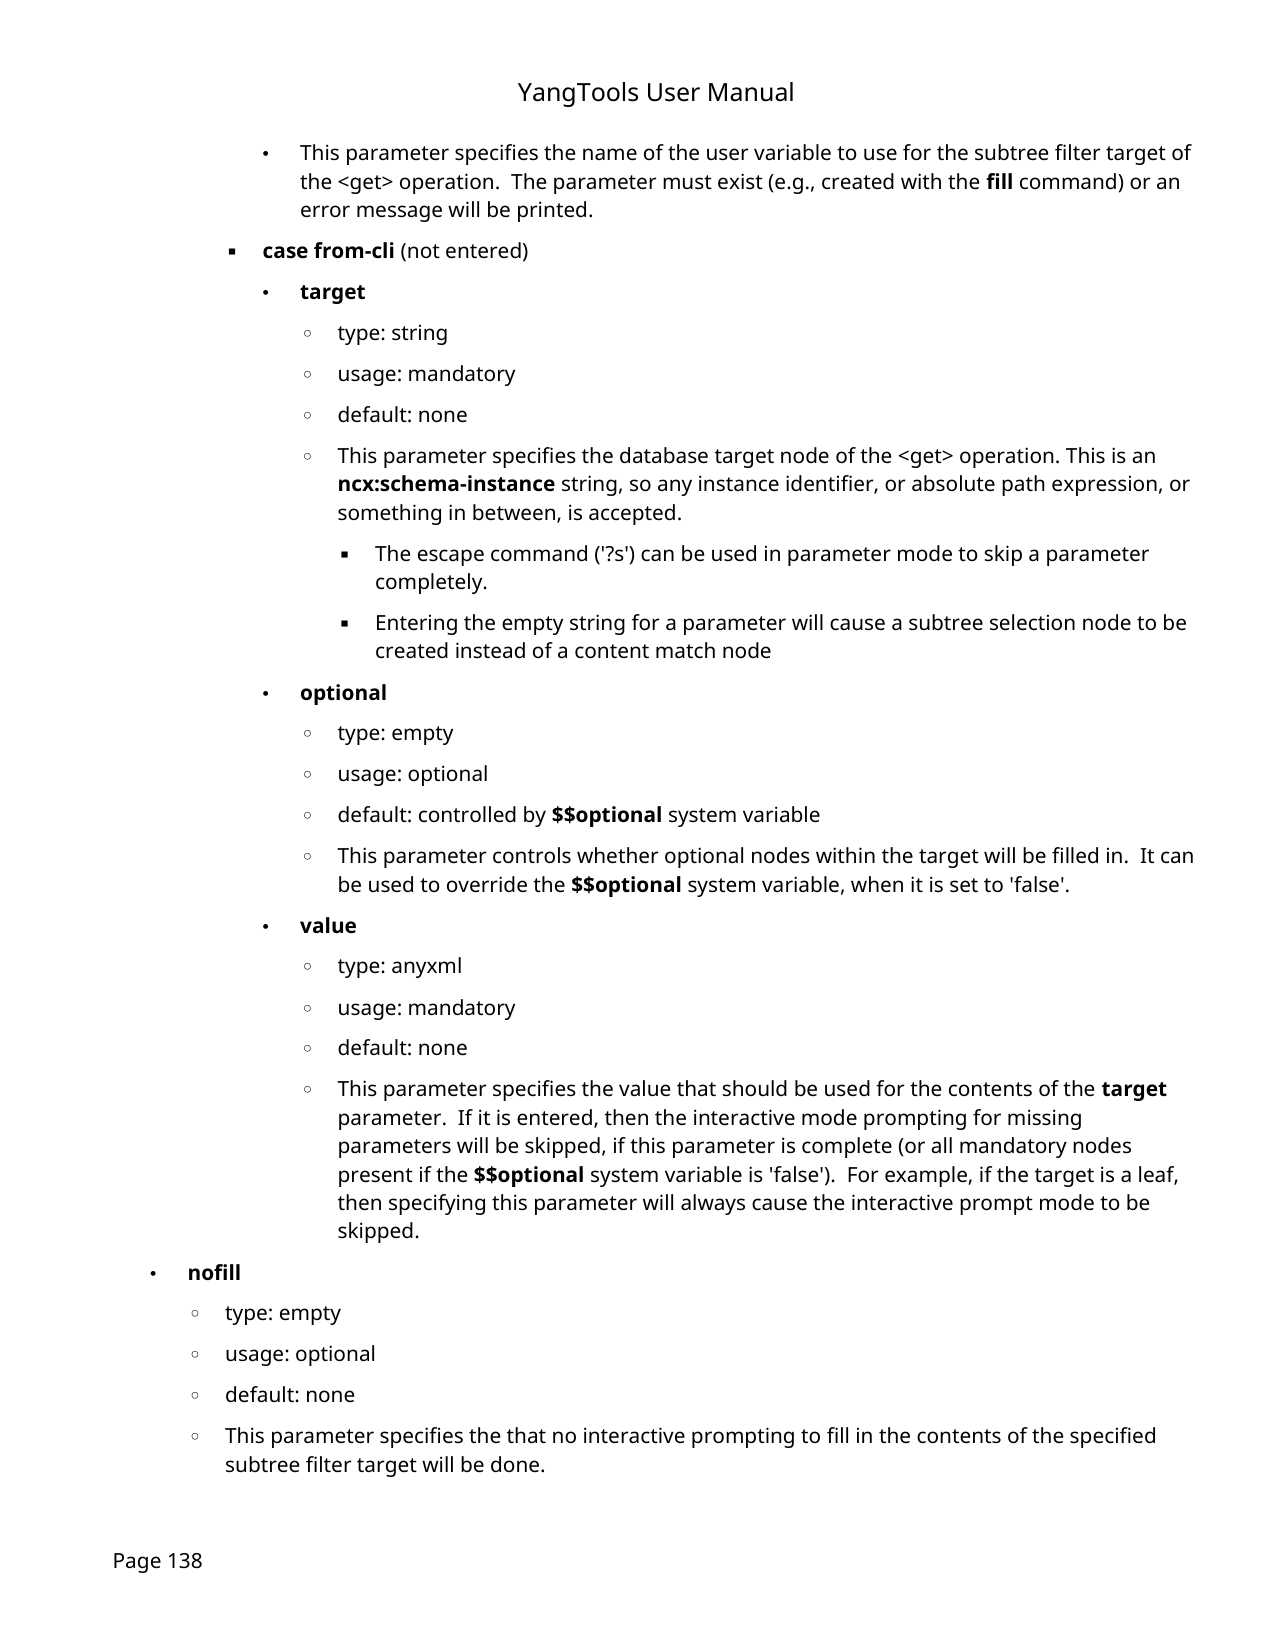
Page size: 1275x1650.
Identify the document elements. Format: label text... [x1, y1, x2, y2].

list default: controlled by $$optional system variable [300, 800, 1200, 829]
list This parameter specifies the that no interactive prompting to fill in the contents of the specified subtree filter target will be done. [187, 1421, 1200, 1478]
list default: none [300, 400, 1200, 428]
list This parameter specifies the value that should be used for the contents of the target parameter. If it is entered, then the interactive mode prompting for missing parameters will be skipped, if this parameter is complete (or all mandatory nodes present if the $$optional system variable is 'false'). For example, if the target is a leaf, then specifying this parameter will always cause the interactive prompt mode to be skipped. [300, 1074, 1200, 1245]
list usage: optional [300, 759, 1200, 788]
list type: empty [187, 1298, 1200, 1327]
list usage: mandatory [300, 359, 1200, 388]
list usage: mandatory [300, 993, 1200, 1021]
list optional [262, 678, 1200, 706]
list usage: optional [187, 1339, 1200, 1368]
list The escape command ('?s') can be used in parameter mode to skip a parameter completely. [337, 539, 1200, 596]
list This parameter controls whether optional nodes within the target will be filled in. It can be used to override the $$optional system variable, when it is set to 'false'. [300, 841, 1200, 898]
list Entering the empty string for a parameter will cause a subtree selection node to be created instead of a content match node [337, 608, 1200, 665]
list nofill [150, 1258, 1200, 1286]
list default: none [187, 1380, 1200, 1409]
list value [262, 911, 1200, 939]
list target [262, 277, 1200, 306]
list type: anyxml [300, 952, 1200, 980]
list This parameter specifies the database target node of the <get> operation. This is an ncx:schema-instance string, so any instance identifier, or absolute path expression, or something in between, is accepted. [300, 441, 1200, 526]
list case from-cli (not entered) [225, 236, 1200, 265]
list type: string [300, 318, 1200, 347]
list type: empty [300, 718, 1200, 747]
list default: none [300, 1033, 1200, 1062]
list This parameter specifies the name of the user variable to use for the subtree filter target of the <get> operation. The parameter must exist (e.g., created with the fill command) or an error message will be printed. [262, 138, 1200, 224]
